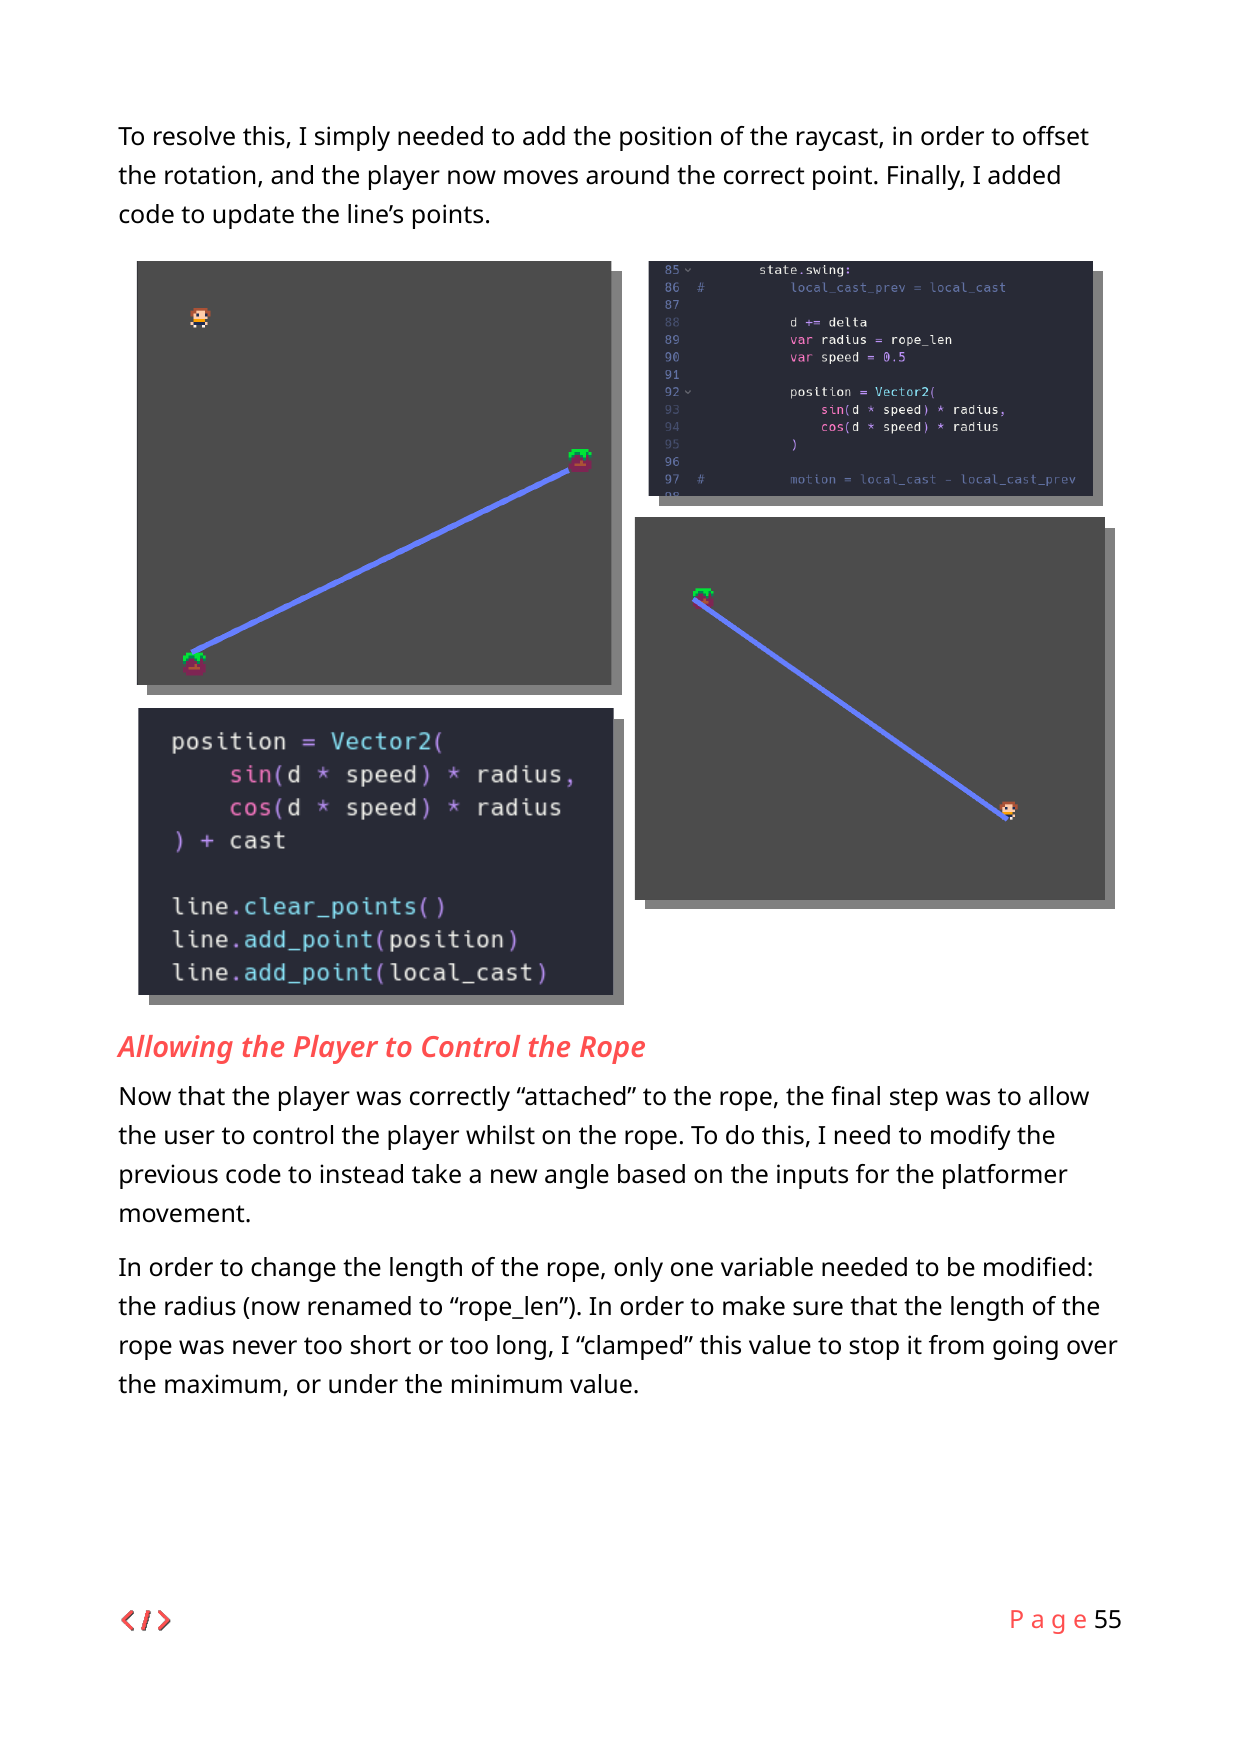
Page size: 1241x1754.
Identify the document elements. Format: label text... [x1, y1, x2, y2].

text In order to change the length of the rope, only one variable needed to be modified: the radius (now renamed to “rope_len”). In order to make sure that the length of the rope was never too short or too long, I “clamped” this value to stop it from going over the maximum, or under the minimum value. [118, 1249, 1122, 1401]
subtitle Allowing the Player to Control the Rope [118, 1026, 1122, 1066]
picture [136, 261, 612, 685]
text To resolve this, I simply needed to add the position of the raycast, in order to offset the rotation, and the player now moves around the correct point. Finally, I added code to update the line’s points. [118, 118, 1122, 231]
text Now that the player was correctly “attached” to the rope, the final step was to allow the user to control the player whilst on the rope. To do this, I need to modify the previous code to instead take a new angle based on the inputs for the platformer movement. [118, 1078, 1122, 1230]
picture [116, 1591, 175, 1649]
picture [648, 261, 1093, 496]
picture [138, 708, 614, 995]
picture [634, 517, 1105, 900]
